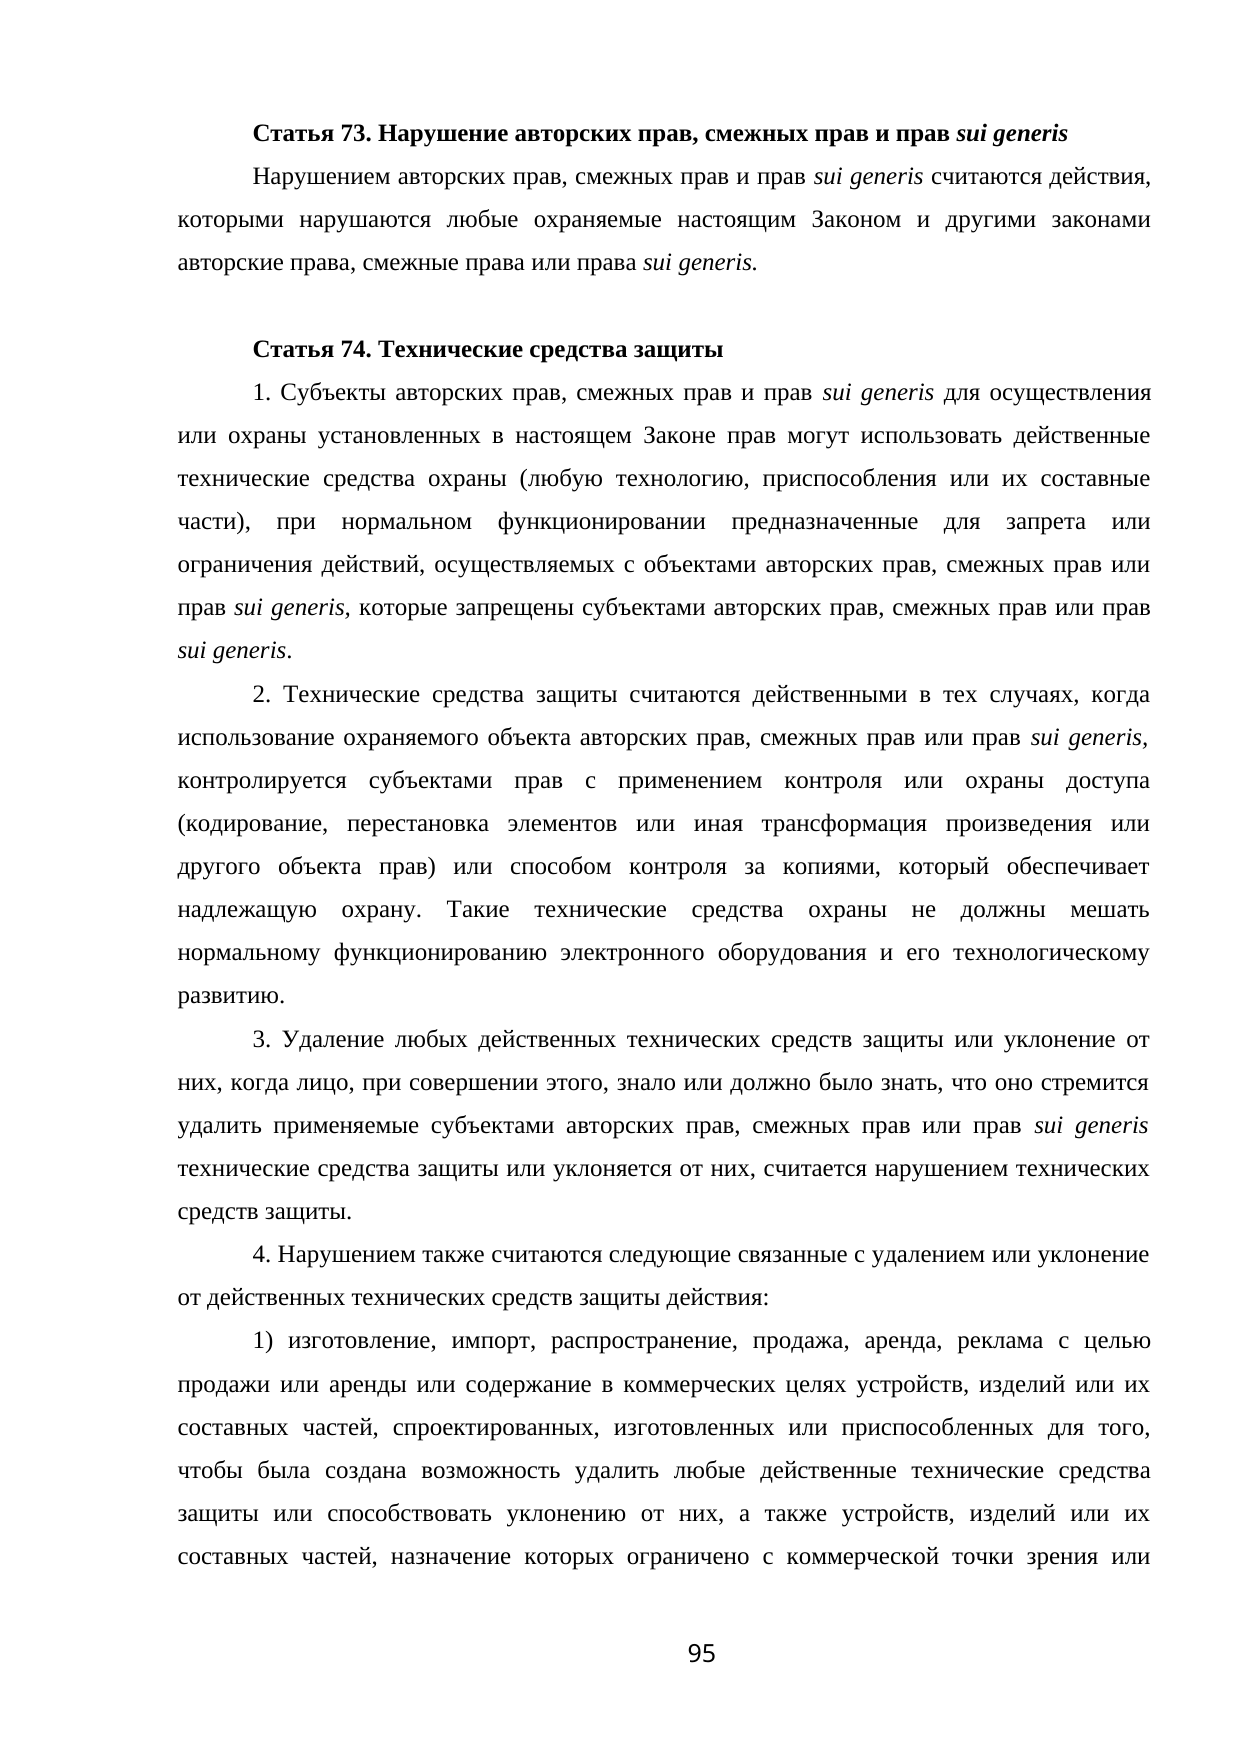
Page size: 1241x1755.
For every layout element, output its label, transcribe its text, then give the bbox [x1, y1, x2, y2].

text Нарушением авторских прав, смежных прав и прав sui generis считаются действия, которыми нарушаются любые охраняемые настоящим Законом и другими законами авторские права, смежные права или права sui generis. [177, 161, 1152, 276]
text Статья 74. Технические средства защиты [177, 334, 1151, 362]
text 1. Субъекты авторских прав, смежных прав и прав sui generis для осуществления или охраны установленных в настоящем Законе прав могут использовать действенные технические средства охраны (любую технологию, приспособления или их составные части), при нормальном функционировании предназначенные для запрета или ограничения действий, осуществляемых с объектами авторских прав, смежных прав или прав sui generis, которые запрещены субъектами авторских прав, смежных прав или прав sui generis. [177, 377, 1152, 664]
text 4. Нарушением также считаются следующие связанные с удалением или уклонение от действенных технических средств защиты действия: [177, 1239, 1151, 1311]
text 2. Технические средства защиты считаются действенными в тех случаях, когда использование охраняемого объекта авторских прав, смежных прав или прав sui generis, контролируется субъектами прав с применением контроля или охраны доступа (кодирование, перестановка элементов или иная трансформация произведения или другого объекта прав) или способом контроля за копиями, который обеспечивает надлежащую охрану. Такие технические средства охраны не должны мешать нормальному функционированию электронного оборудования и его технологическому развитию. [177, 679, 1151, 1009]
text 3. Удаление любых действенных технических средств защиты или уклонение от них, когда лицо, при совершении этого, знало или должно было знать, что оно стремится удалить применяемые субъектами авторских прав, смежных прав или прав sui generis технические средства защиты или уклоняется от них, считается нарушением технических средств защиты. [177, 1024, 1151, 1225]
text Статья 73. Нарушение авторских прав, смежных прав и прав sui generis [177, 118, 1152, 147]
text 1) изготовление, импорт, распространение, продажа, аренда, реклама с целью продажи или аренды или содержание в коммерческих целях устройств, изделий или их составных частей, спроектированных, изготовленных или приспособленных для того, чтобы была создана возможность удалить любые действенные технические средства защиты или способствовать уклонению от них, а также устройств, изделий или их составных частей, назначение которых ограничено с коммерческой точки зрения или [177, 1326, 1152, 1570]
